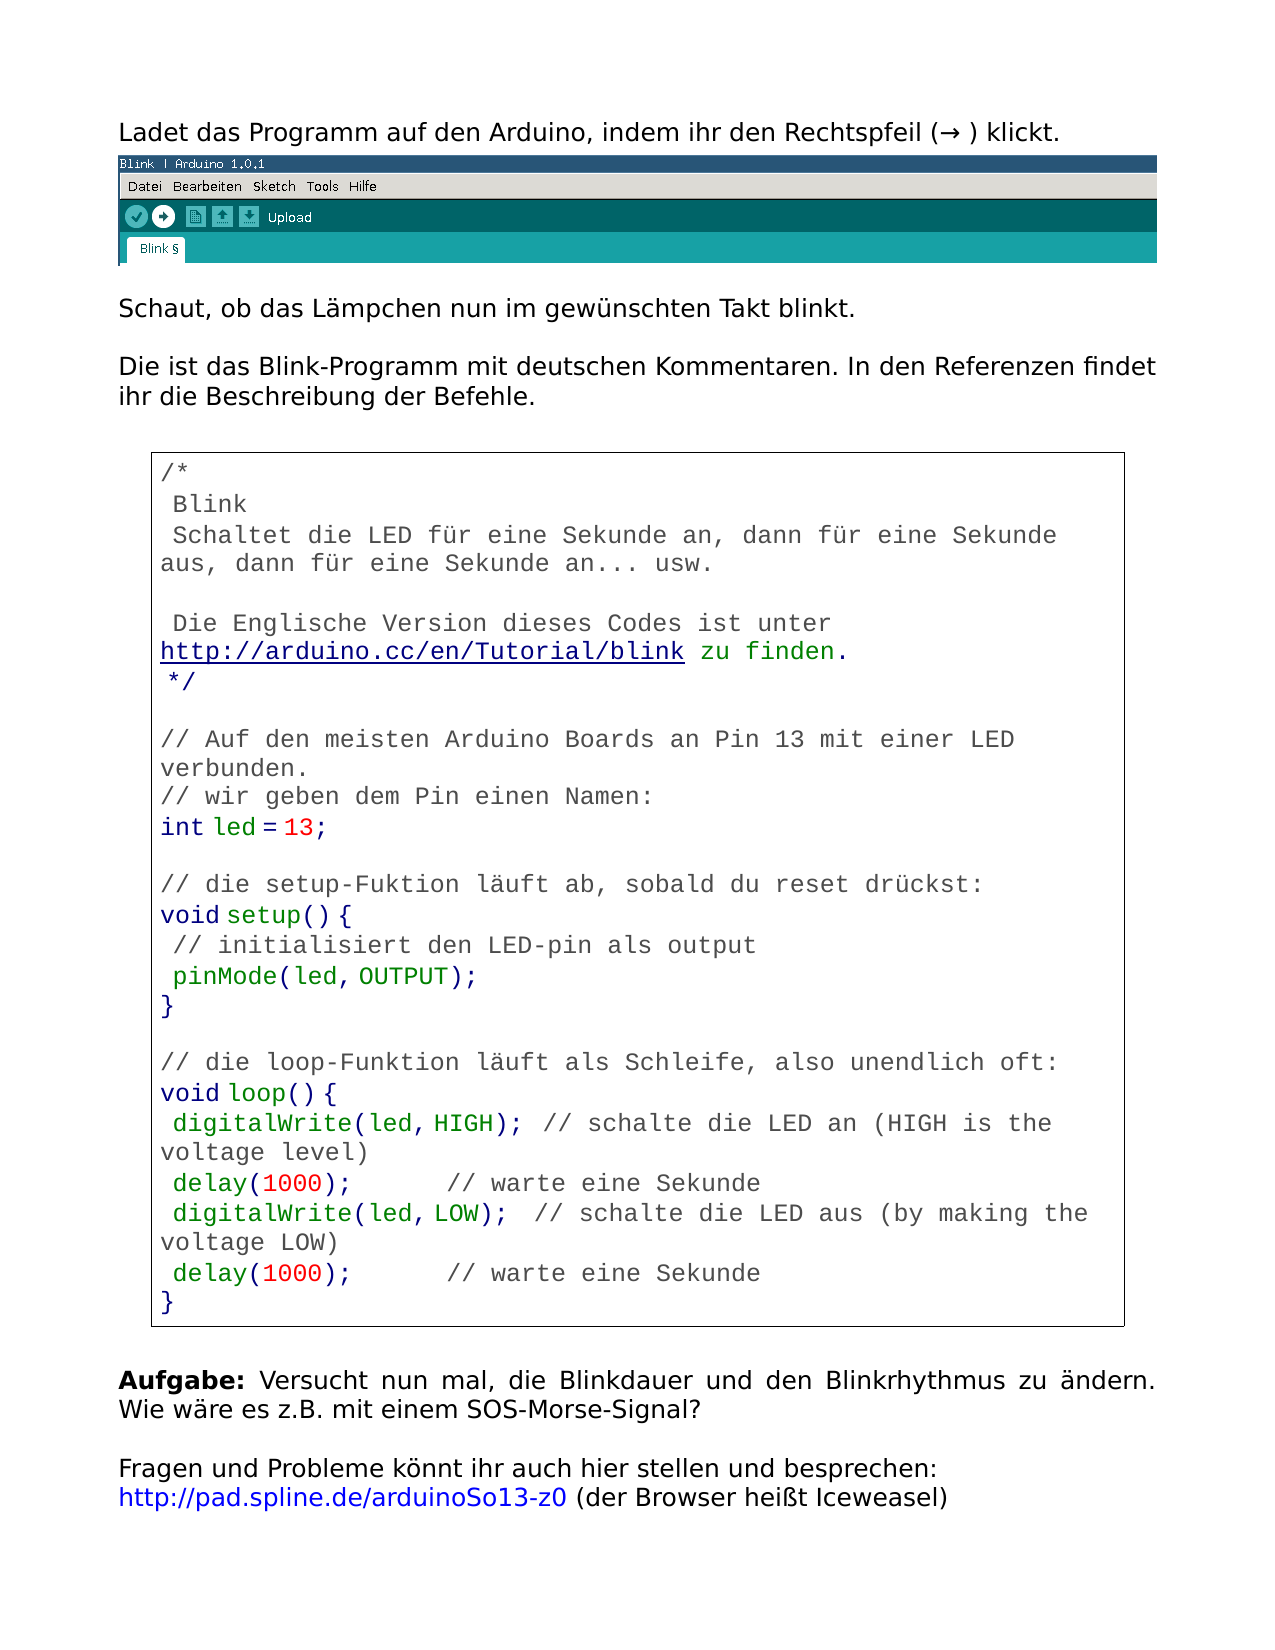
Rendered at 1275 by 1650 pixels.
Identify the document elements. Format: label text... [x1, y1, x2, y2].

text pinMode(led, OUTPUT); [160, 961, 1115, 992]
text } [160, 992, 1115, 1021]
text // die setup-Fuktion läuft ab, sobald du reset drückst: [160, 871, 1115, 900]
text // wir geben dem Pin einen Namen: [160, 783, 1115, 812]
text // die loop-Funktion läuft als Schleife, also unendlich oft: [160, 1049, 1115, 1078]
text Aufgabe: Versucht nun mal, die Blinkdauer und den Blinkrhythmus zu ändern. Wie wäre es z.B. mit einem SOS-Morse-Signal? [118, 1367, 1157, 1425]
text // Auf den meisten Arduino Boards an Pin 13 mit einer LED verbunden. [160, 727, 1115, 783]
text http://pad.spline.de/arduinoSo13-z0 (der Browser heißt Iceweasel) [118, 1483, 1157, 1512]
text digitalWrite(led, HIGH); // schalte die LED an (HIGH is the voltage level) [160, 1108, 1115, 1168]
text Schaut, ob das Lämpchen nun im gewünschten Takt blinkt. [118, 294, 1157, 323]
text Blink [160, 489, 1115, 520]
text void loop() { [160, 1078, 1115, 1108]
text digitalWrite(led, LOW); // schalte die LED aus (by making the voltage LOW) [160, 1198, 1115, 1258]
text delay(1000); // warte eine Sekunde [160, 1168, 1115, 1198]
text Ladet das Programm auf den Arduino, indem ihr den Rechtspfeil (→ ) klickt. [118, 118, 1157, 147]
text Die Englische Version dieses Codes ist unter http://arduino.cc/en/Tutorial/blink zu finden. [160, 608, 1115, 667]
text int led = 13; [160, 812, 1115, 871]
text /* [160, 461, 1115, 489]
text */ [160, 667, 1115, 698]
text } [160, 1288, 1115, 1317]
text delay(1000); // warte eine Sekunde [160, 1258, 1115, 1288]
text // initialisiert den LED-pin als output [160, 931, 1115, 961]
text Schaltet die LED für eine Sekunde an, dann für eine Sekunde aus, dann für eine Sekunde an... usw. [160, 520, 1115, 579]
text Fragen und Probleme könnt ihr auch hier stellen und besprechen: [118, 1454, 1157, 1483]
text Die ist das Blink-Programm mit deutschen Kommentaren. In den Referenzen findet ihr die Beschreibung der Befehle. [118, 353, 1157, 411]
text void setup() { [160, 900, 1115, 931]
